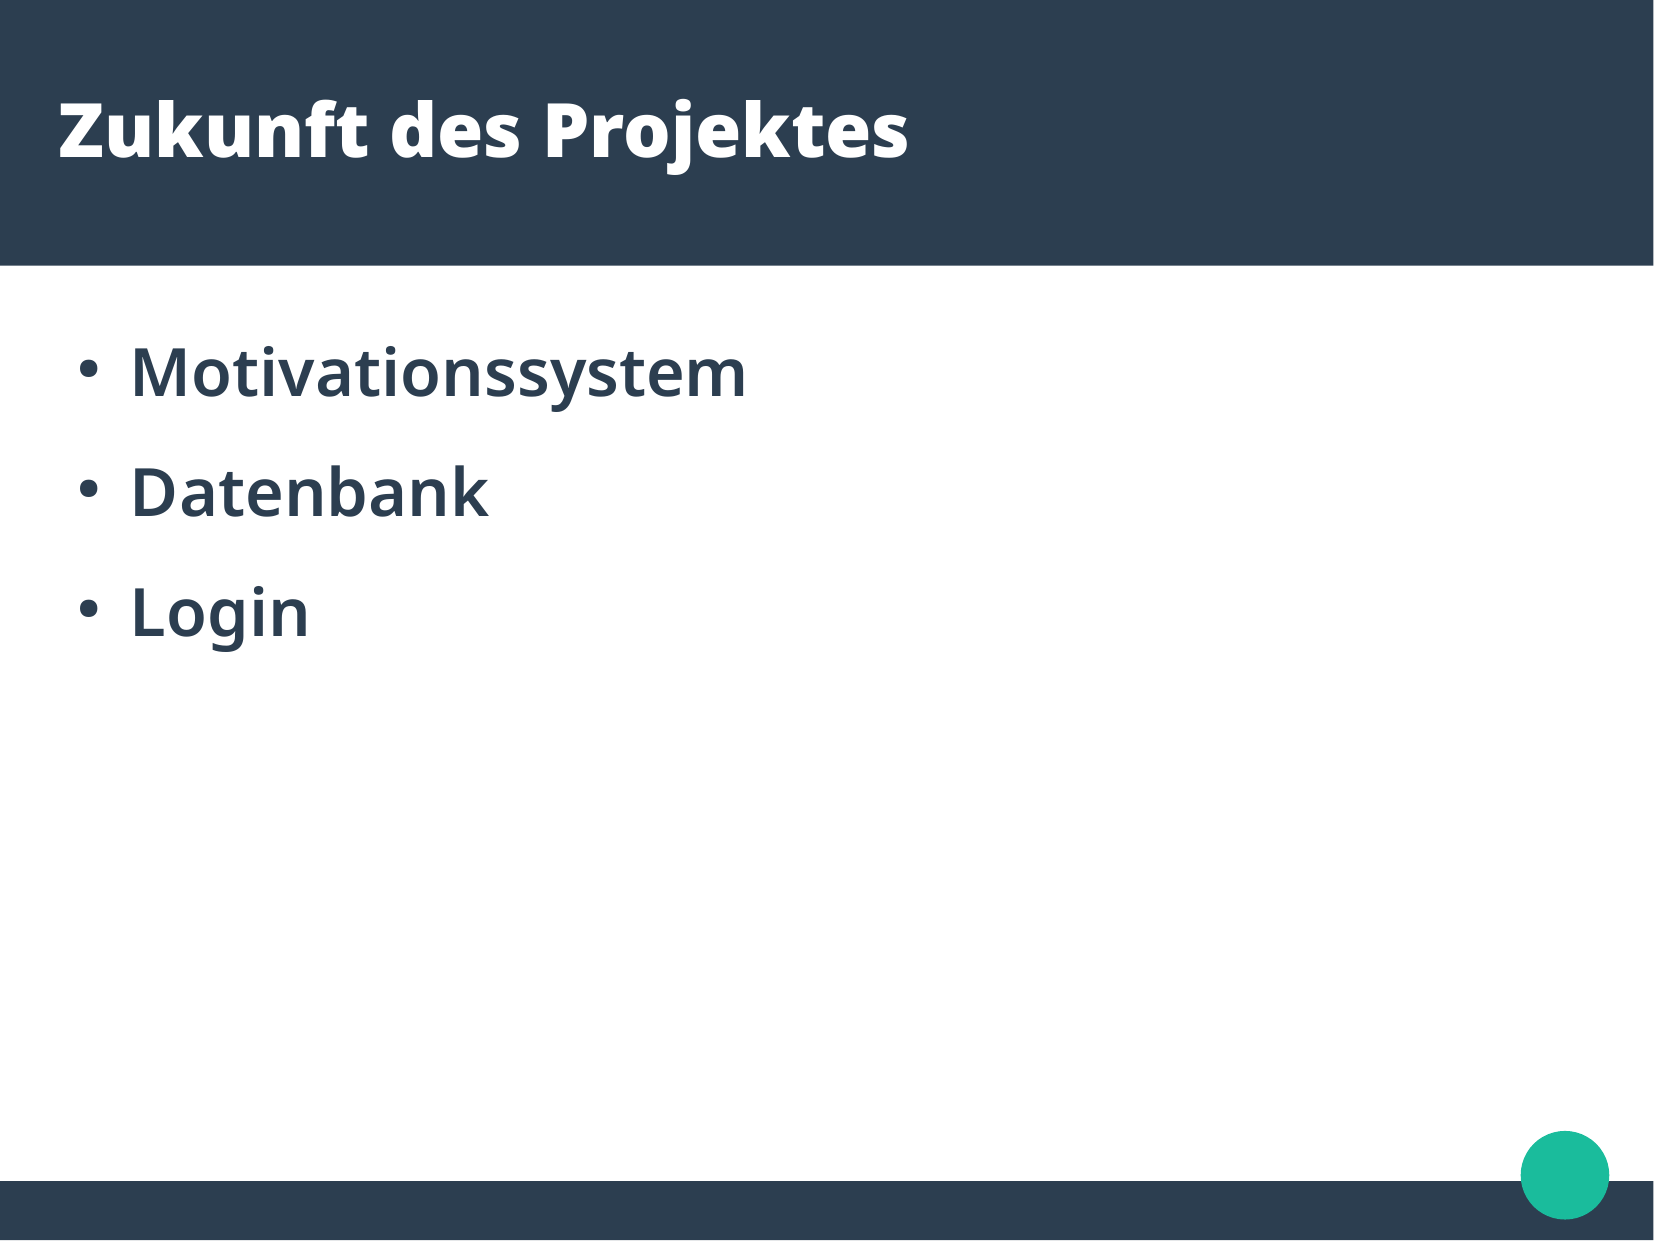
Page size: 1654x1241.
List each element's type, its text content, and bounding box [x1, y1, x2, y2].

title Zukunft des Projektes [59, 49, 1595, 207]
list Motivationssystem Datenbank Login [59, 324, 1565, 1093]
